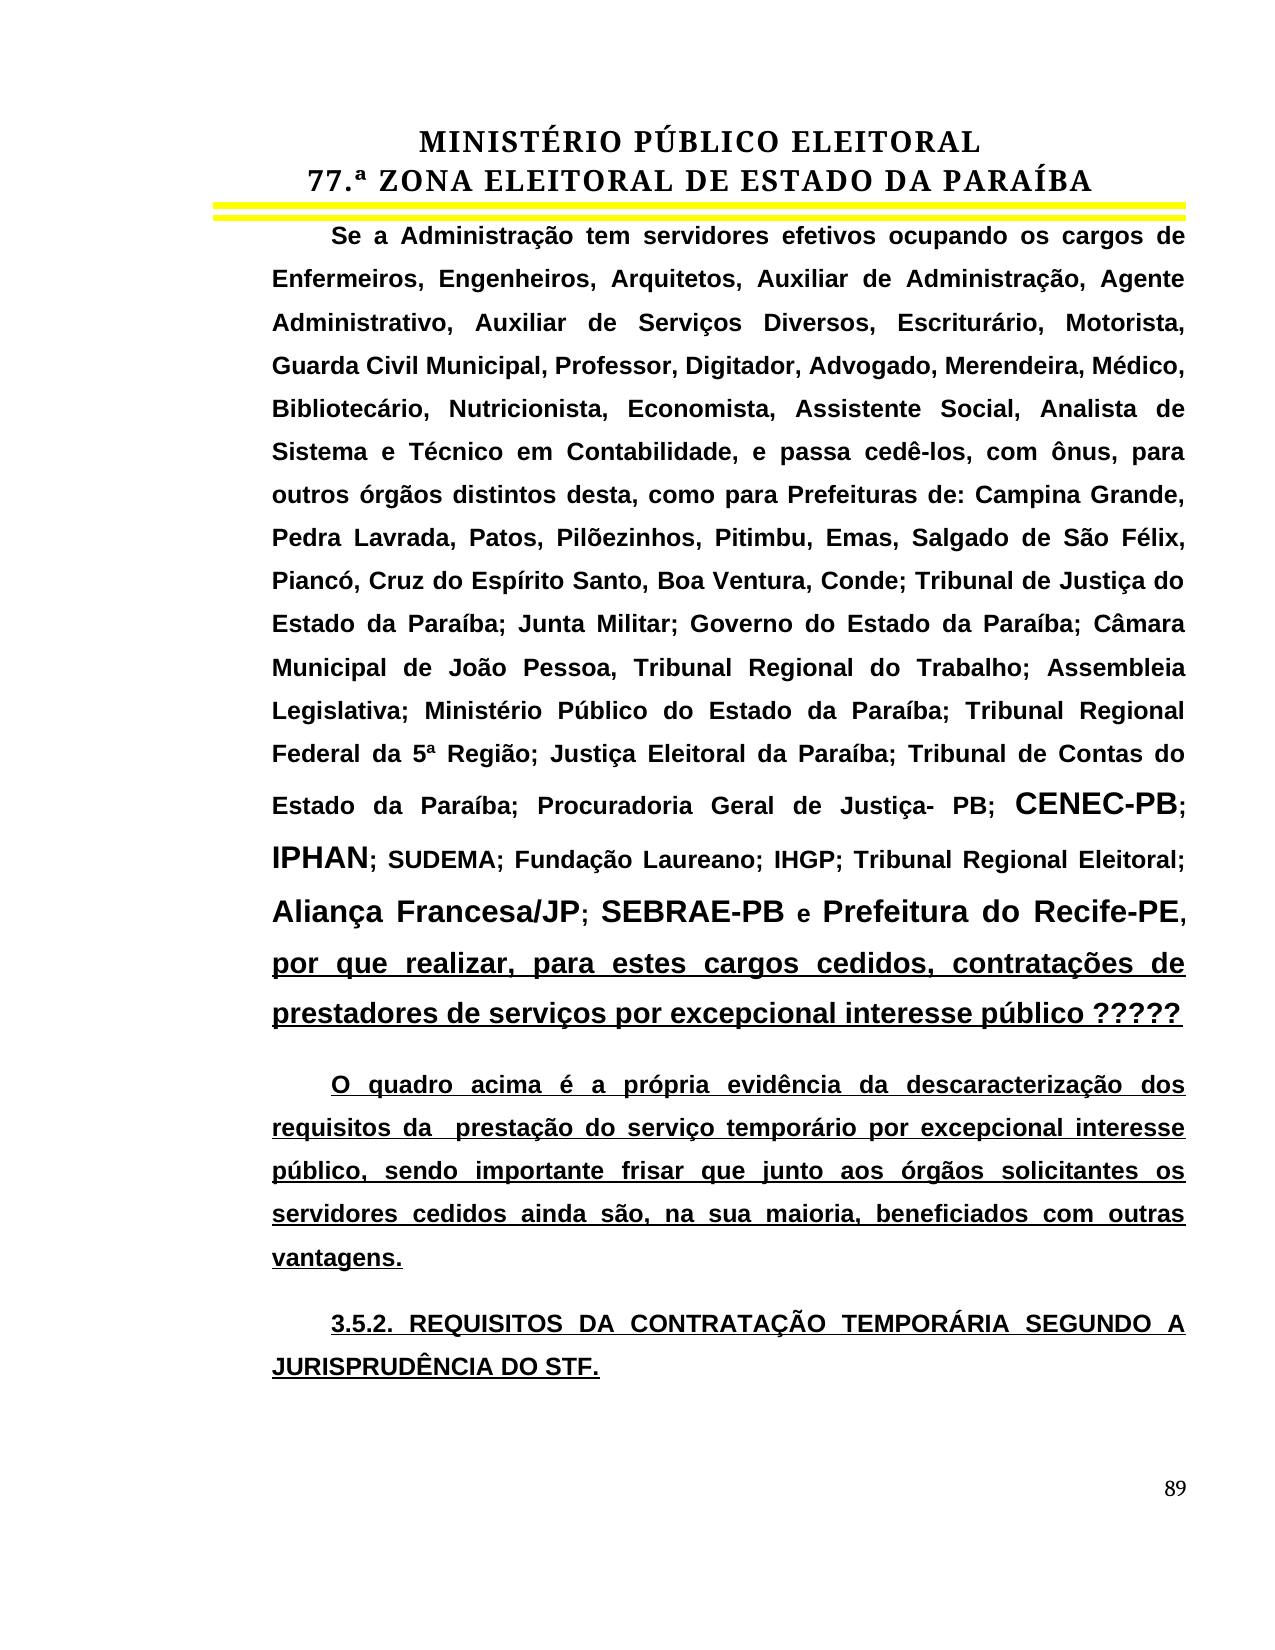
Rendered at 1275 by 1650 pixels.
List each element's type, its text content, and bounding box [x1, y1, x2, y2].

text O quadro acima é a própria evidência da descaracterização dos requisitos da prestação do serviço temporário por excepcional interesse [272, 1070, 1186, 1138]
text vantagens. [272, 1226, 1186, 1271]
text prestadores de serviços por excepcional interesse público ????? [272, 977, 1186, 1030]
text Se a Administração tem servidores efetivos ocupando os cargos de Enfermeiros, Engenheiros, Arquitetos, Auxiliar de Administração, Agente Administrativo, Auxiliar de Serviços Diversos, Escriturário, Motorista, Guarda Civil Municipal, Professor, Digitador, Advogado, Merendeira, Médico, Bibliotecário, Nutricionista, Economista, Assistente Social, Analista de Sistema e Técnico em Contabilidade, e passa cedê-los, com ônus, para outros órgãos distintos desta, como para Prefeituras de: Campina Grande, Pedra Lavrada, Patos, Pilõezinhos, Pitimbu, Emas, Salgado de São Félix, Piancó, Cruz do Espírito Santo, Boa Ventura, Conde; Tribunal de Justiça do Estado da Paraíba; Junta Militar; Governo do Estado da Paraíba; Câmara Municipal de João Pessoa, Tribunal Regional do Trabalho; Assembleia Legislativa; Ministério Público do Estado da Paraíba; Tribunal Regional Federal da 5ª Região; Justiça Eleitoral da Paraíba; Tribunal de Contas do Estado da Paraíba; Procuradoria Geral de Justiça- PB; CENEC-PB; IPHAN; SUDEMA; Fundação Laureano; IHGP; Tribunal Regional Eleitoral; Aliança Francesa/JP; SEBRAE-PB e Prefeitura do Recife-PE, por que realizar, para estes cargos cedidos, contratações de [272, 221, 1186, 975]
text servidores cedidos ainda são, na sua maioria, beneficiados com outras [272, 1183, 1186, 1224]
text 3.5.2. REQUISITOS DA CONTRATAÇÃO TEMPORÁRIA SEGUNDO A JURISPRUDÊNCIA DO STF. [272, 1309, 1186, 1381]
text público, sendo importante frisar que junto aos órgãos solicitantes os [272, 1139, 1186, 1181]
